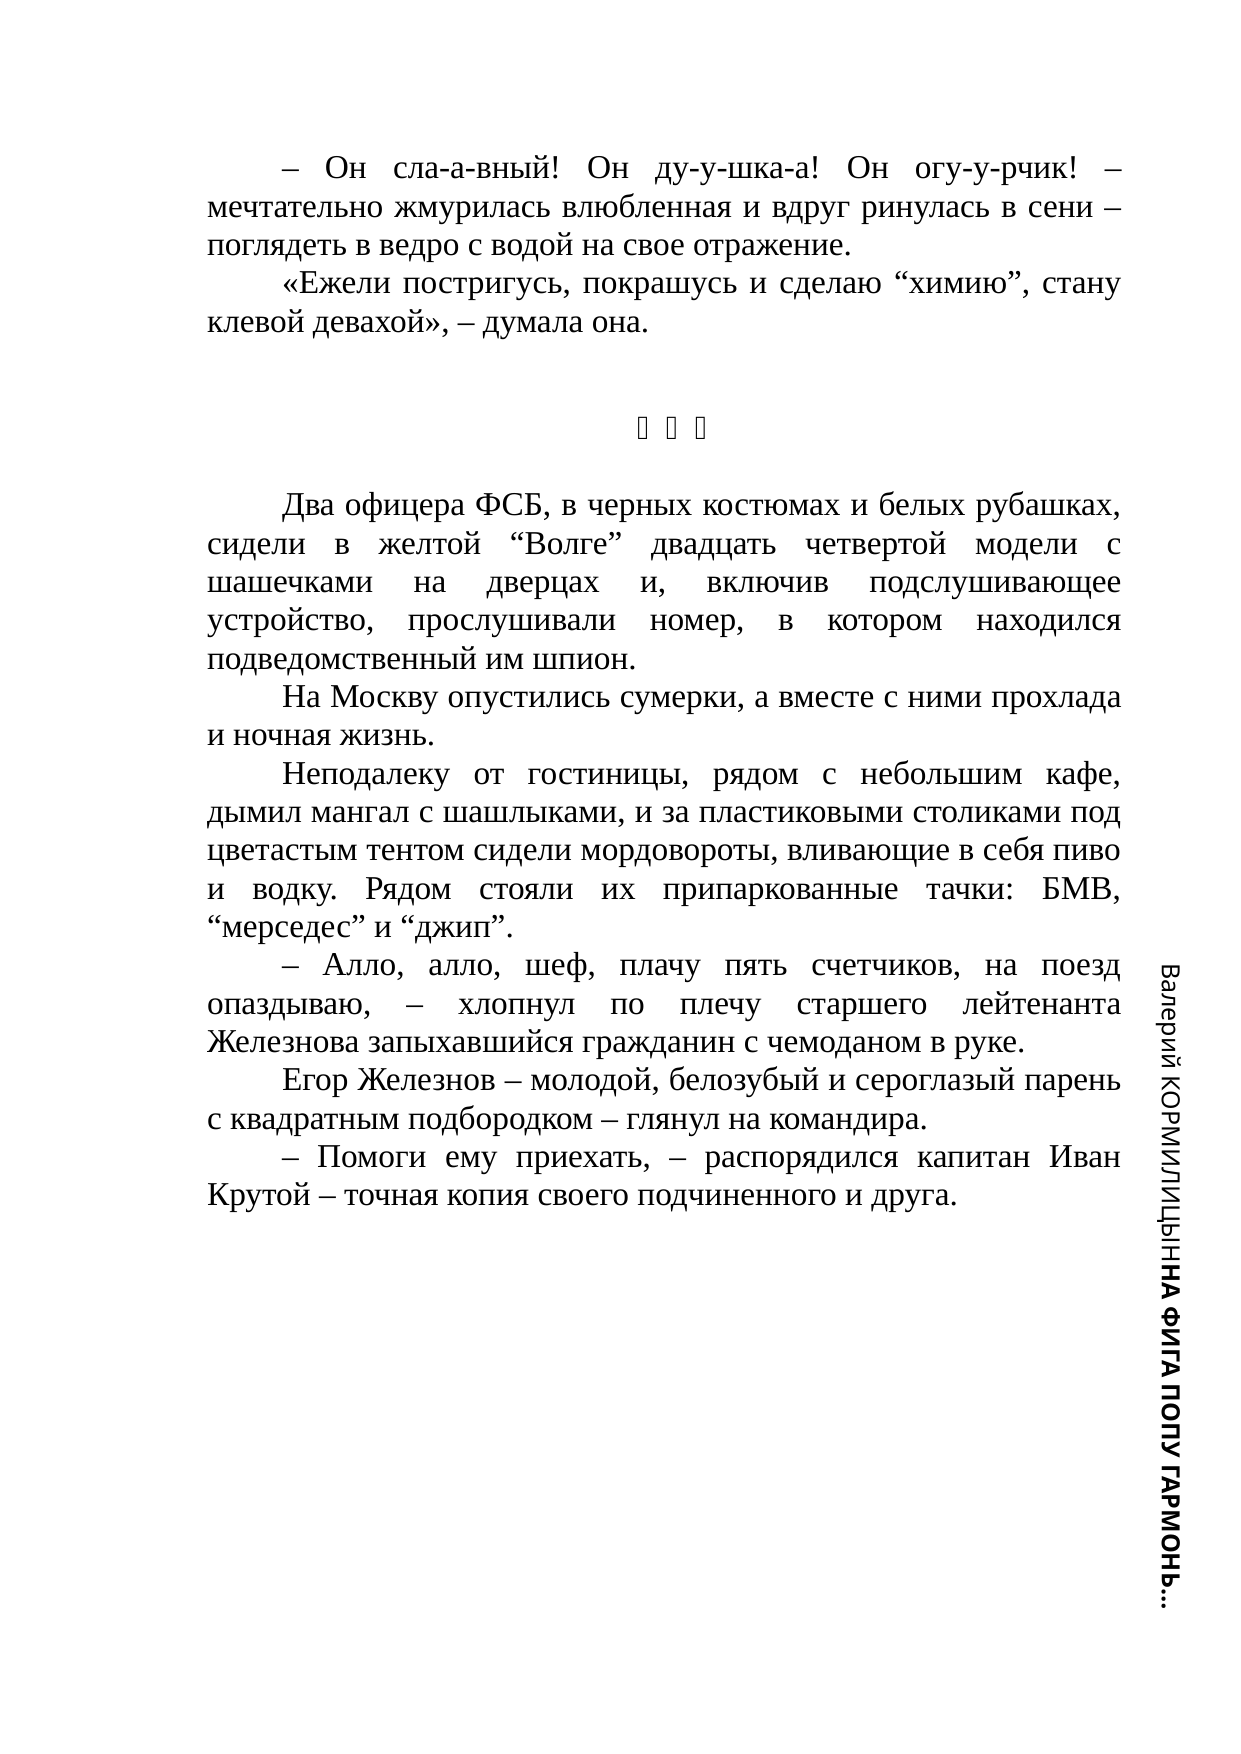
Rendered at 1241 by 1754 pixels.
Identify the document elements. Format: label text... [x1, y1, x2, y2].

subtitle На Москву опустились сумерки, а вместе с ними прохлада и ночная жизнь. [207, 676, 1122, 753]
subtitle – Он сла-а-вный! Он ду-у-шка-а! Он огу-у-рчик! – мечтательно жмурилась влюбленная и вдруг ринулась в сени –поглядеть в ведро с водой на свое отражение. [207, 148, 1122, 263]
subtitle – Алло, алло, шеф, плачу пять счетчиков, на поезд опаздываю, – хлопнул по плечу старшего лейтенанта Железнова запыхавшийся гражданин с чемоданом в руке. [207, 945, 1122, 1060]
subtitle Два офицера ФСБ, в черных костюмах и белых рубашках, сидели в желтой “Волге” двадцать четвертой модели с шашечками на дверцах и, включив подслушивающее устройство, прослушивали номер, в котором находился подведомственный им шпион. [207, 485, 1122, 676]
text * * * [207, 416, 1122, 446]
subtitle Неподалеку от гостиницы, рядом с небольшим кафе, дымил мангал с шашлыками, и за пластиковыми столиками под цветастым тентом сидели мордовороты, вливающие в себя пиво и водку. Рядом стояли их припаркованные тачки: БМВ, “мерседес” и “джип”. [207, 753, 1122, 945]
subtitle «Ежели постригусь, покрашусь и сделаю “химию”, стану клевой девахой», – думала она. [207, 263, 1122, 339]
subtitle – Помоги ему приехать, – распорядился капитан Иван Крутой – точная копия своего подчиненного и друга. [207, 1136, 1122, 1213]
subtitle Егор Железнов – молодой, белозубый и сероглазый парень с квадратным подбородком – глянул на командира. [207, 1060, 1122, 1136]
